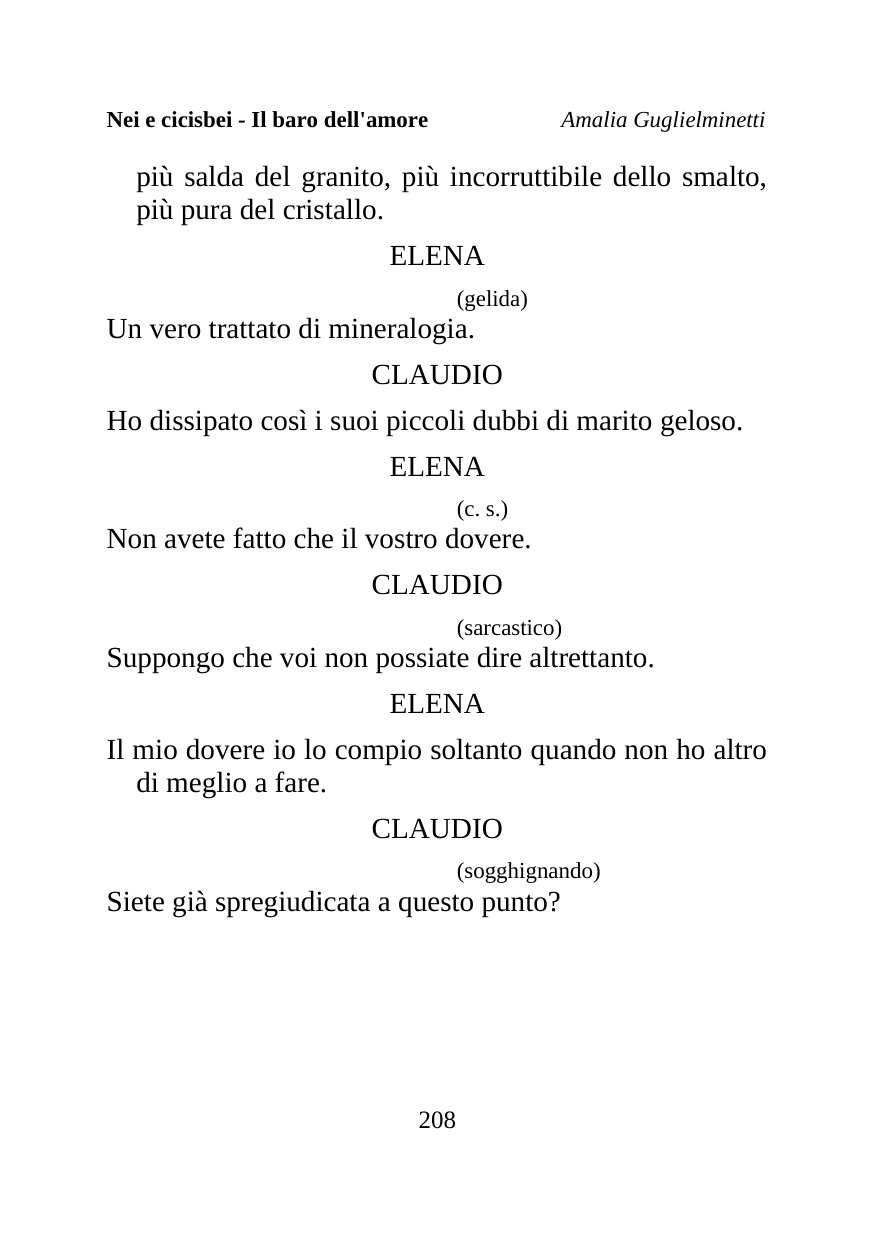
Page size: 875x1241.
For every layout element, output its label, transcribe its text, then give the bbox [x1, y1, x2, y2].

text Ho dissipato così i suoi piccoli dubbi di marito geloso. [106, 403, 768, 437]
text Suppongo che voi non possiate dire altrettanto. [106, 640, 768, 673]
text CLAUDIO [106, 567, 768, 601]
text CLAUDIO [106, 812, 768, 845]
text Un vero trattato di mineralogia. [106, 311, 768, 344]
text più salda del granito, più incorruttibile dello smalto, più pura del cristallo. [106, 159, 768, 226]
text (c. s.) [457, 495, 768, 521]
text CLAUDIO [106, 357, 768, 391]
text Il mio dovere io lo compio soltanto quando non ho altro di meglio a fare. [106, 732, 768, 799]
text Non avete fatto che il vostro dovere. [106, 521, 768, 555]
text (sarcastico) [457, 613, 768, 640]
text ELENA [106, 238, 768, 272]
text ELENA [106, 449, 768, 483]
text Siete già spregiudicata a questo punto? [106, 884, 768, 917]
text (sogghignando) [457, 858, 768, 884]
text (gelida) [457, 284, 768, 311]
text ELENA [106, 686, 768, 719]
